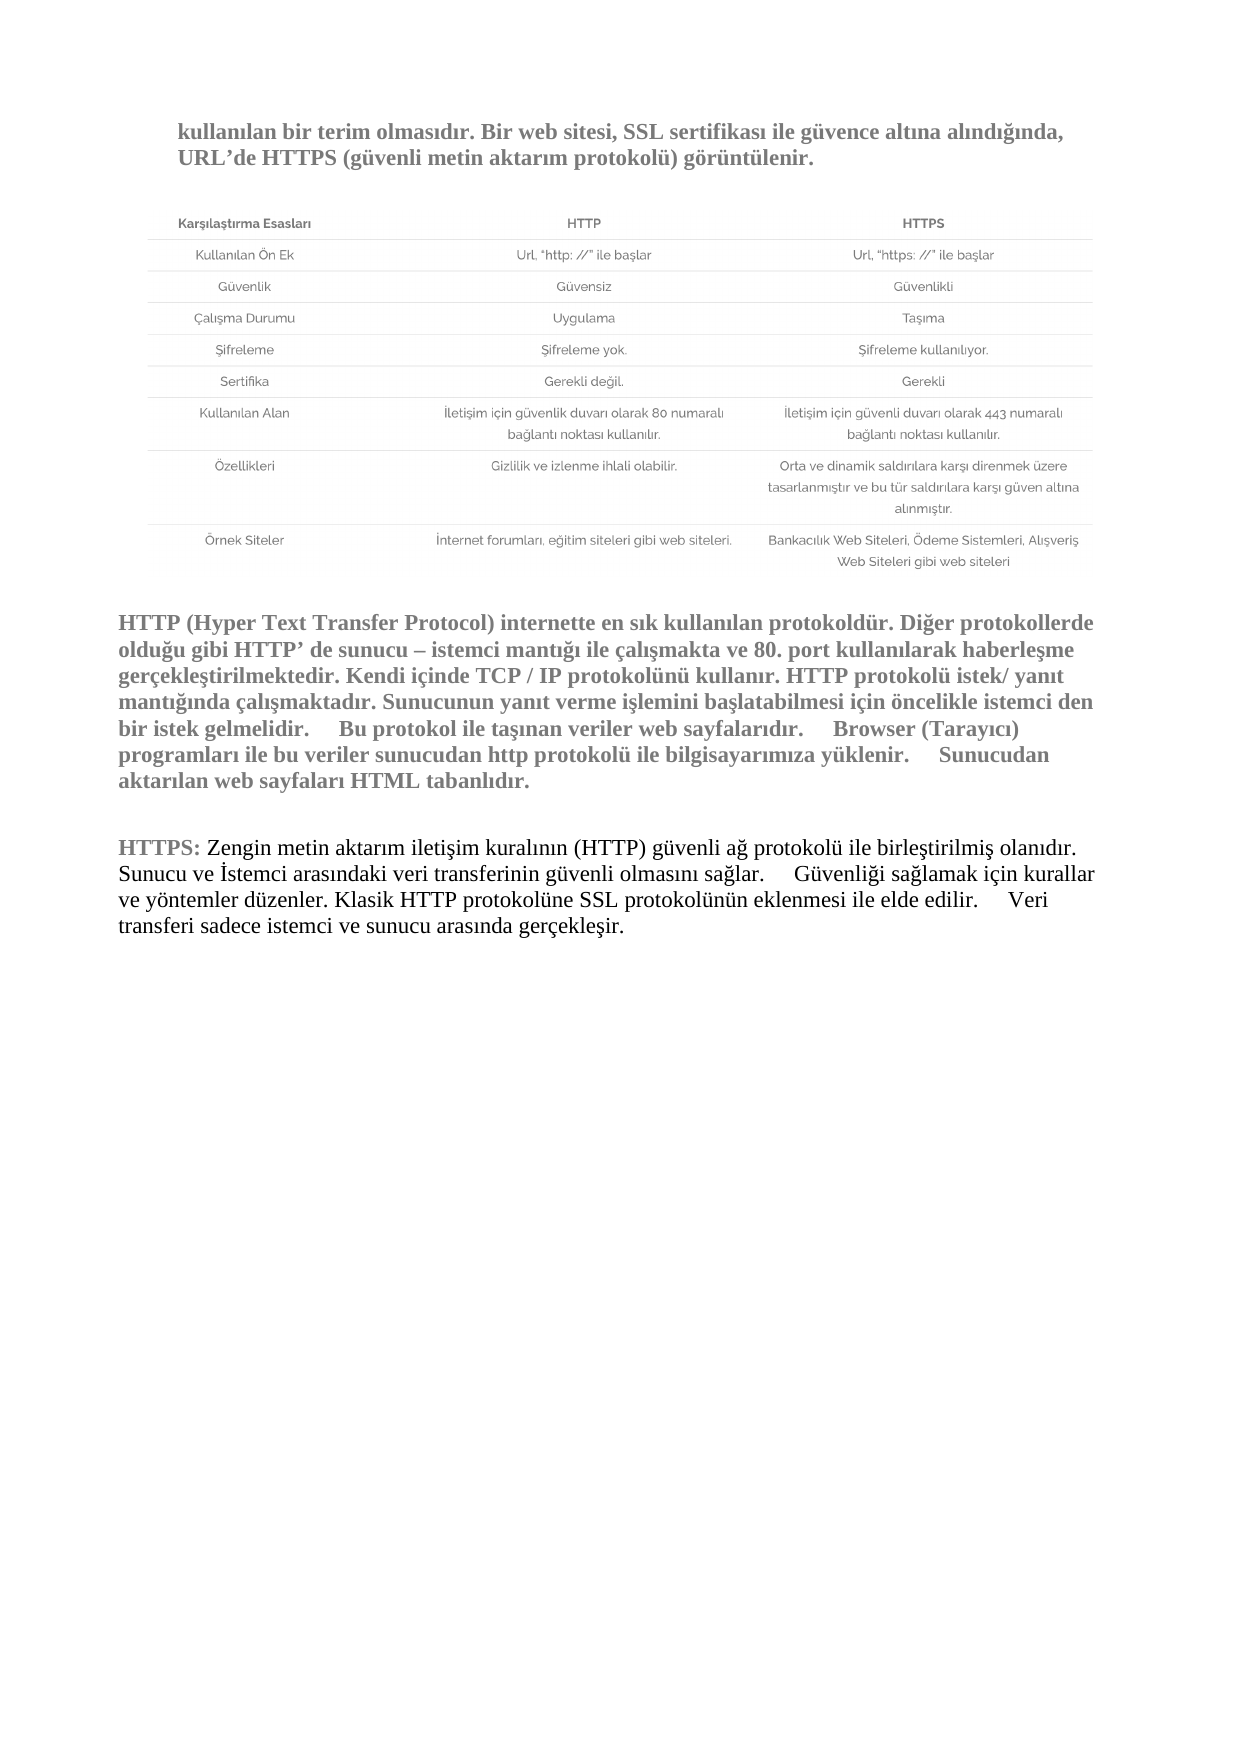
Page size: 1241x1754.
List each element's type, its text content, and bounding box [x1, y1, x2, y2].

picture [147, 210, 1093, 577]
list HTTP (Hyper Text Transfer Protocol) internette en sık kullanılan protokoldür. Diğer protokollerde olduğu gibi HTTP’ de sunucu – istemci mantığı ile çalışmakta ve 80. port kullanılarak haberleşme gerçekleştirilmektedir. Kendi içinde TCP / IP protokolünü kullanır. HTTP protokolü istek/ yanıt mantığında çalışmaktadır. Sunucunun yanıt verme işlemini başlatabilmesi için öncelikle istemci den bir istek gelmelidir.  Bu protokol ile taşınan veriler web sayfalarıdır.  Browser (Tarayıcı) programları ile bu veriler sunucudan http protokolü ile bilgisayarımıza yüklenir.  Sunucudan aktarılan web sayfaları HTML tabanlıdır. [118, 609, 1122, 794]
list HTTPS: Zengin metin aktarım iletişim kuralının (HTTP) güvenli ağ protokolü ile birleştirilmiş olanıdır. Sunucu ve İstemci arasındaki veri transferinin güvenli olmasını sağlar.  Güvenliği sağlamak için kurallar ve yöntemler düzenler. Klasik HTTP protokolüne SSL protokolünün eklenmesi ile elde edilir.  Veri transferi sadece istemci ve sunucu arasında gerçekleşir. [118, 833, 1122, 939]
list kullanılan bir terim olmasıdır. Bir web sitesi, SSL sertifikası ile güvence altına alındığında, URL’de HTTPS (güvenli metin aktarım protokolü) görüntülenir. [177, 118, 1122, 171]
